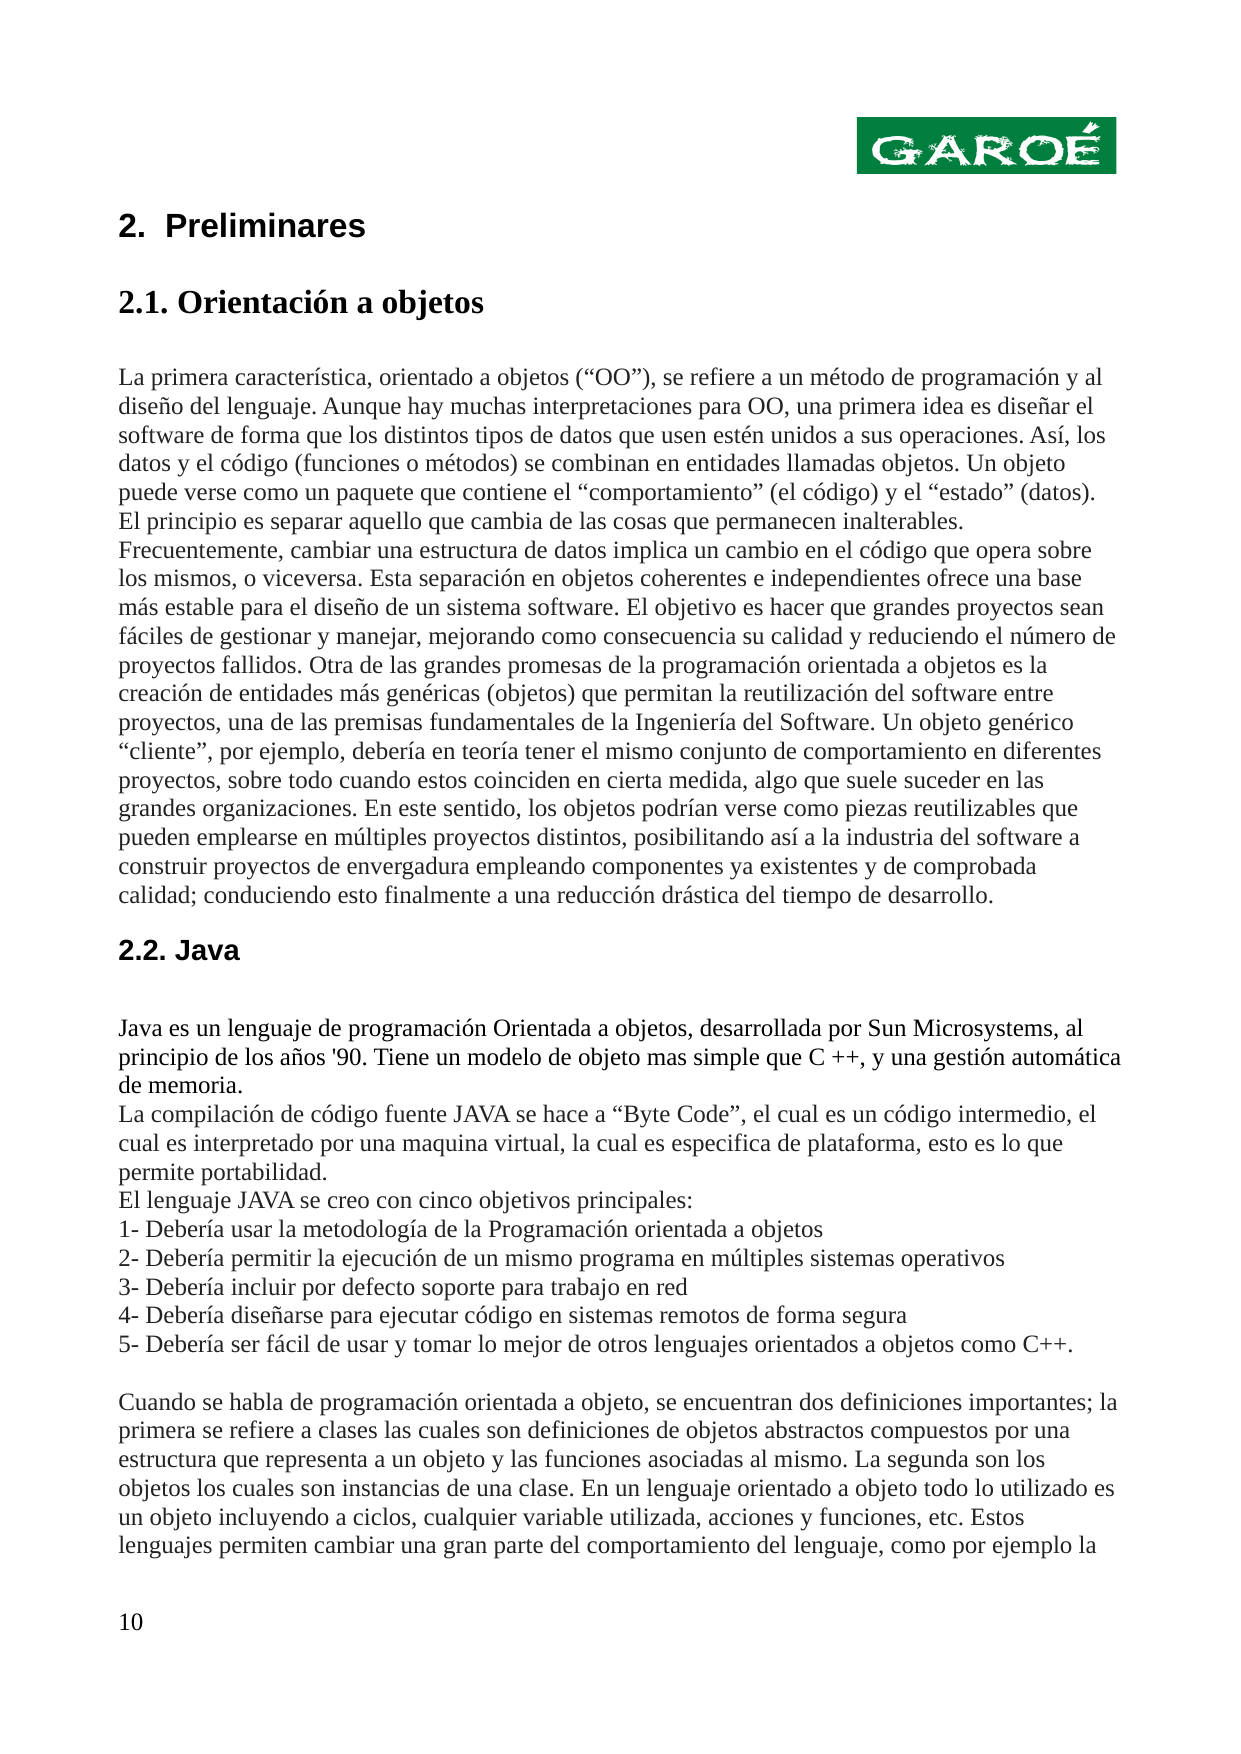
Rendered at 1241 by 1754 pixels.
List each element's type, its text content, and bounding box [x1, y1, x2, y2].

subtitle 2. Preliminares [118, 206, 1122, 245]
text La primera característica, orientado a objetos (“OO”), se refiere a un método de programación y al diseño del lenguaje. Aunque hay muchas interpretaciones para OO, una primera idea es diseñar el software de forma que los distintos tipos de datos que usen estén unidos a sus operaciones. Así, los datos y el código (funciones o métodos) se combinan en entidades llamadas objetos. Un objeto puede verse como un paquete que contiene el “comportamiento” (el código) y el “estado” (datos). El principio es separar aquello que cambia de las cosas que permanecen inalterables. Frecuentemente, cambiar una estructura de datos implica un cambio en el código que opera sobre los mismos, o viceversa. Esta separación en objetos coherentes e independientes ofrece una base más estable para el diseño de un sistema software. El objetivo es hacer que grandes proyectos sean fáciles de gestionar y manejar, mejorando como consecuencia su calidad y reduciendo el número de proyectos fallidos. Otra de las grandes promesas de la programación orientada a objetos es la creación de entidades más genéricas (objetos) que permitan la reutilización del software entre proyectos, una de las premisas fundamentales de la Ingeniería del Software. Un objeto genérico “cliente”, por ejemplo, debería en teoría tener el mismo conjunto de comportamiento en diferentes proyectos, sobre todo cuando estos coinciden en cierta medida, algo que suele suceder en las grandes organizaciones. En este sentido, los objetos podrían verse como piezas reutilizables que pueden emplearse en múltiples proyectos distintos, posibilitando así a la industria del software a construir proyectos de envergadura empleando componentes ya existentes y de comprobada calidad; conduciendo esto finalmente a una reducción drástica del tiempo de desarrollo. [118, 362, 1122, 908]
subtitle 2.1. Orientación a objetos [118, 282, 1122, 321]
text El lenguaje JAVA se creo con cinco objetivos principales: [118, 1186, 1122, 1214]
subtitle 2.2. Java [118, 933, 1122, 1001]
text 1- Debería usar la metodología de la Programación orientada a objetos [118, 1214, 1122, 1243]
text Java es un lenguaje de programación Orientada a objetos, desarrollada por Sun Microsystems, al principio de los años '90. Tiene un modelo de objeto mas simple que C ++, y una gestión automática de memoria. [118, 1013, 1122, 1099]
text 3- Debería incluir por defecto soporte para trabajo en red [118, 1272, 1122, 1301]
text La compilación de código fuente JAVA se hace a “Byte Code”, el cual es un código intermedio, el cual es interpretado por una maquina virtual, la cual es especifica de plataforma, esto es lo que permite portabilidad. [118, 1099, 1122, 1186]
picture [856, 117, 1117, 174]
text Cuando se habla de programación orientada a objeto, se encuentran dos definiciones importantes; la primera se refiere a clases las cuales son definiciones de objetos abstractos compuestos por una estructura que representa a un objeto y las funciones asociadas al mismo. La segunda son los objetos los cuales son instancias de una clase. En un lenguaje orientado a objeto todo lo utilizado es un objeto incluyendo a ciclos, cualquier variable utilizada, acciones y funciones, etc. Estos lenguajes permiten cambiar una gran parte del comportamiento del lenguaje, como por ejemplo la [118, 1387, 1122, 1559]
text 5- Debería ser fácil de usar y tomar lo mejor de otros lenguajes orientados a objetos como C++. [118, 1329, 1122, 1358]
text 2- Debería permitir la ejecución de un mismo programa en múltiples sistemas operativos [118, 1243, 1122, 1272]
text 4- Debería diseñarse para ejecutar código en sistemas remotos de forma segura [118, 1301, 1122, 1329]
